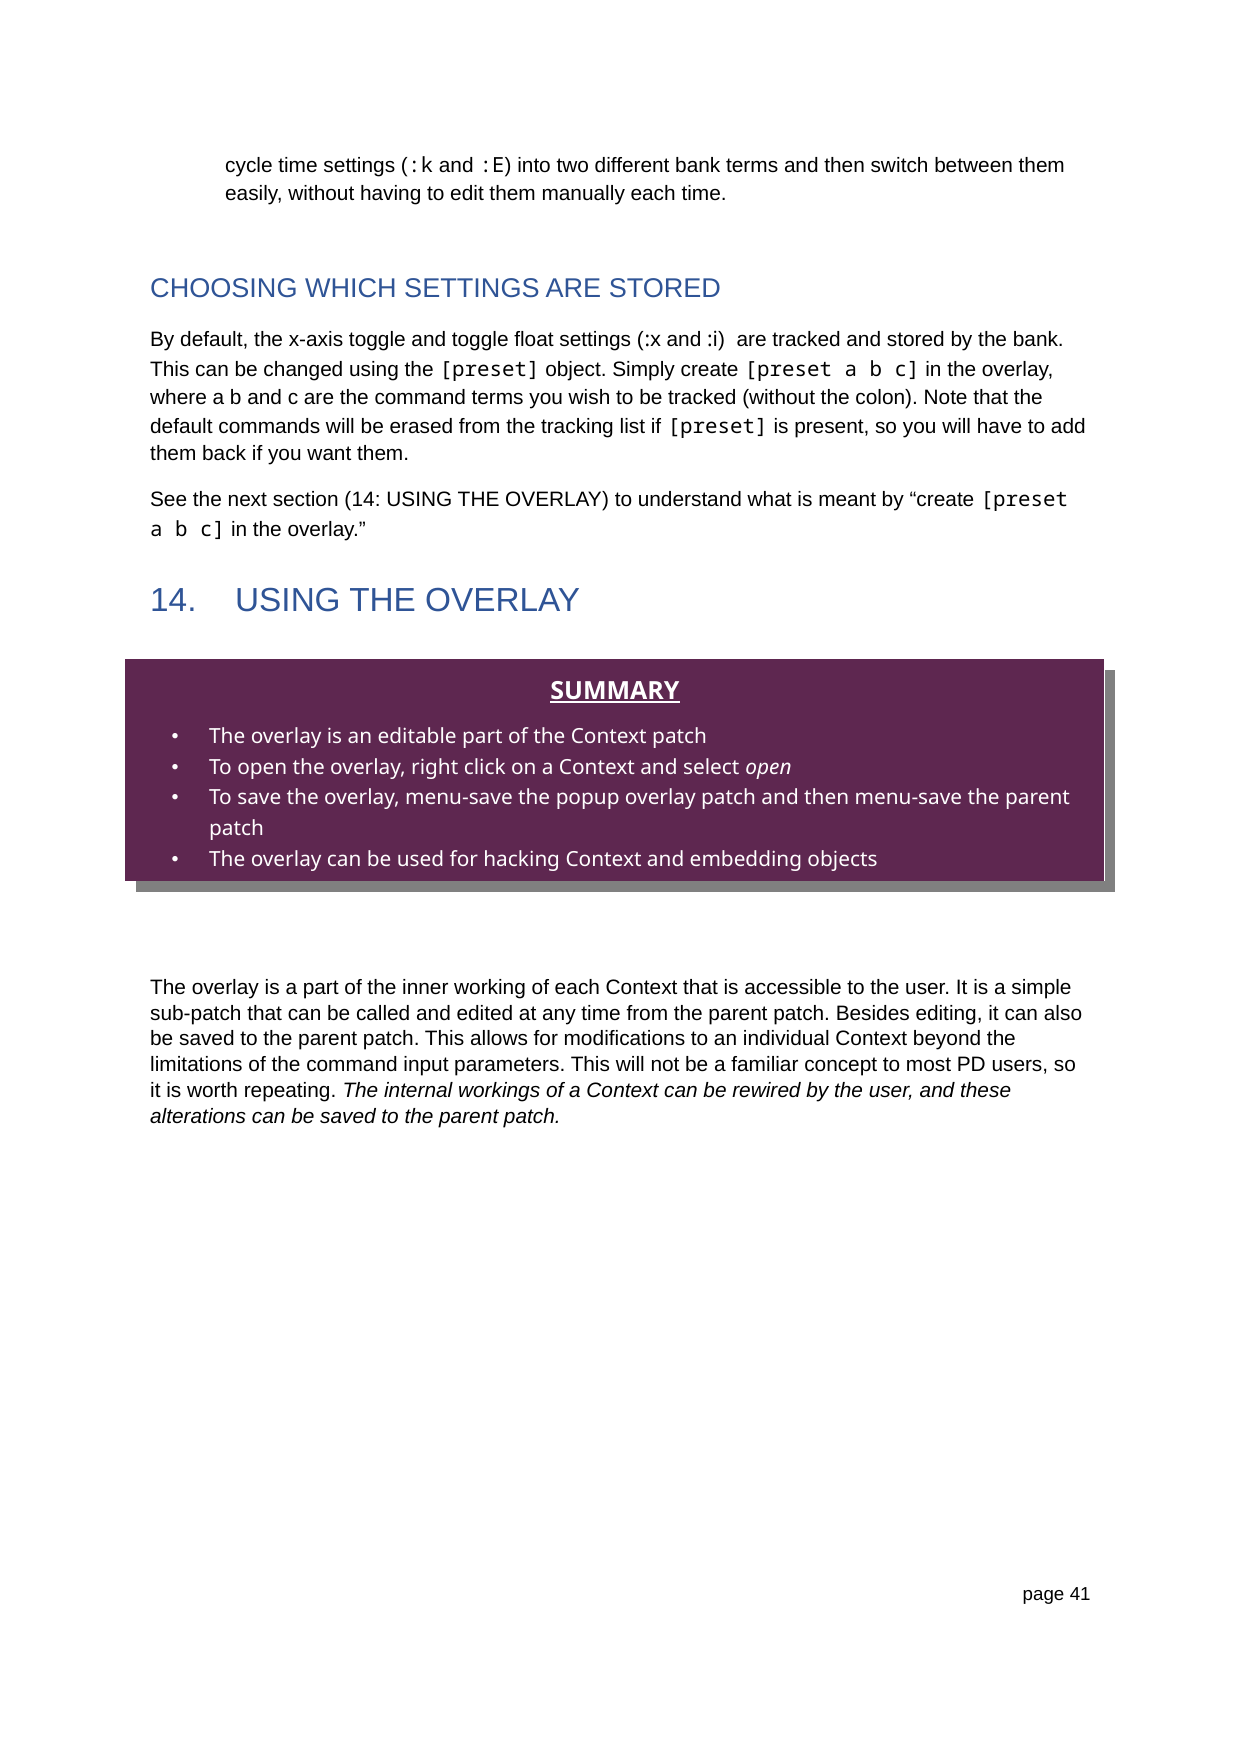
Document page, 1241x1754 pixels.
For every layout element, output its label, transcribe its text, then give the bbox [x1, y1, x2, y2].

subtitle SUMMARY [134, 673, 1096, 707]
subtitle CHOOSING WHICH SETTINGS ARE STORED [150, 272, 1090, 303]
text See the next section (14: USING THE OVERLAY) to understand what is meant by “create [preset a b c] in the overlay.” [150, 484, 1090, 543]
text The overlay is a part of the inner working of each Context that is accessible to the user. It is a simple sub-patch that can be called and edited at any time from the parent patch. Besides editing, it can also be saved to the parent patch. This allows for modifications to an individual Context beyond the limitations of the command input parameters. This will not be a familiar concept to most PD users, so it is worth repeating. The internal workings of a Context can be rewired by the user, and these alterations can be saved to the parent patch. [150, 974, 1090, 1128]
list The overlay is an editable part of the Context patch [171, 721, 1096, 749]
subtitle USING THE OVERLAY [150, 580, 1090, 619]
list To save the overlay, menu-save the popup overlay patch and then menu-save the parent patch [171, 782, 1096, 841]
list To open the overlay, right click on a Context and select open [171, 752, 1096, 780]
text By default, the x-axis toggle and toggle float settings (:x and :i) are tracked and stored by the bank. This can be changed using the [preset] object. Simply create [preset a b c] in the overlay, where a b and c are the command terms you wish to be tracked (without the colon). Note that the default commands will be erased from the tracking list if [preset] is present, so you will have to add them back if you want them. [150, 324, 1090, 465]
list cycle time settings (:k and :E) into two different bank terms and then switch between them easily, without having to edit them manually each time. [187, 150, 1090, 204]
list The overlay can be used for hacking Context and embedding objects [171, 844, 1096, 872]
